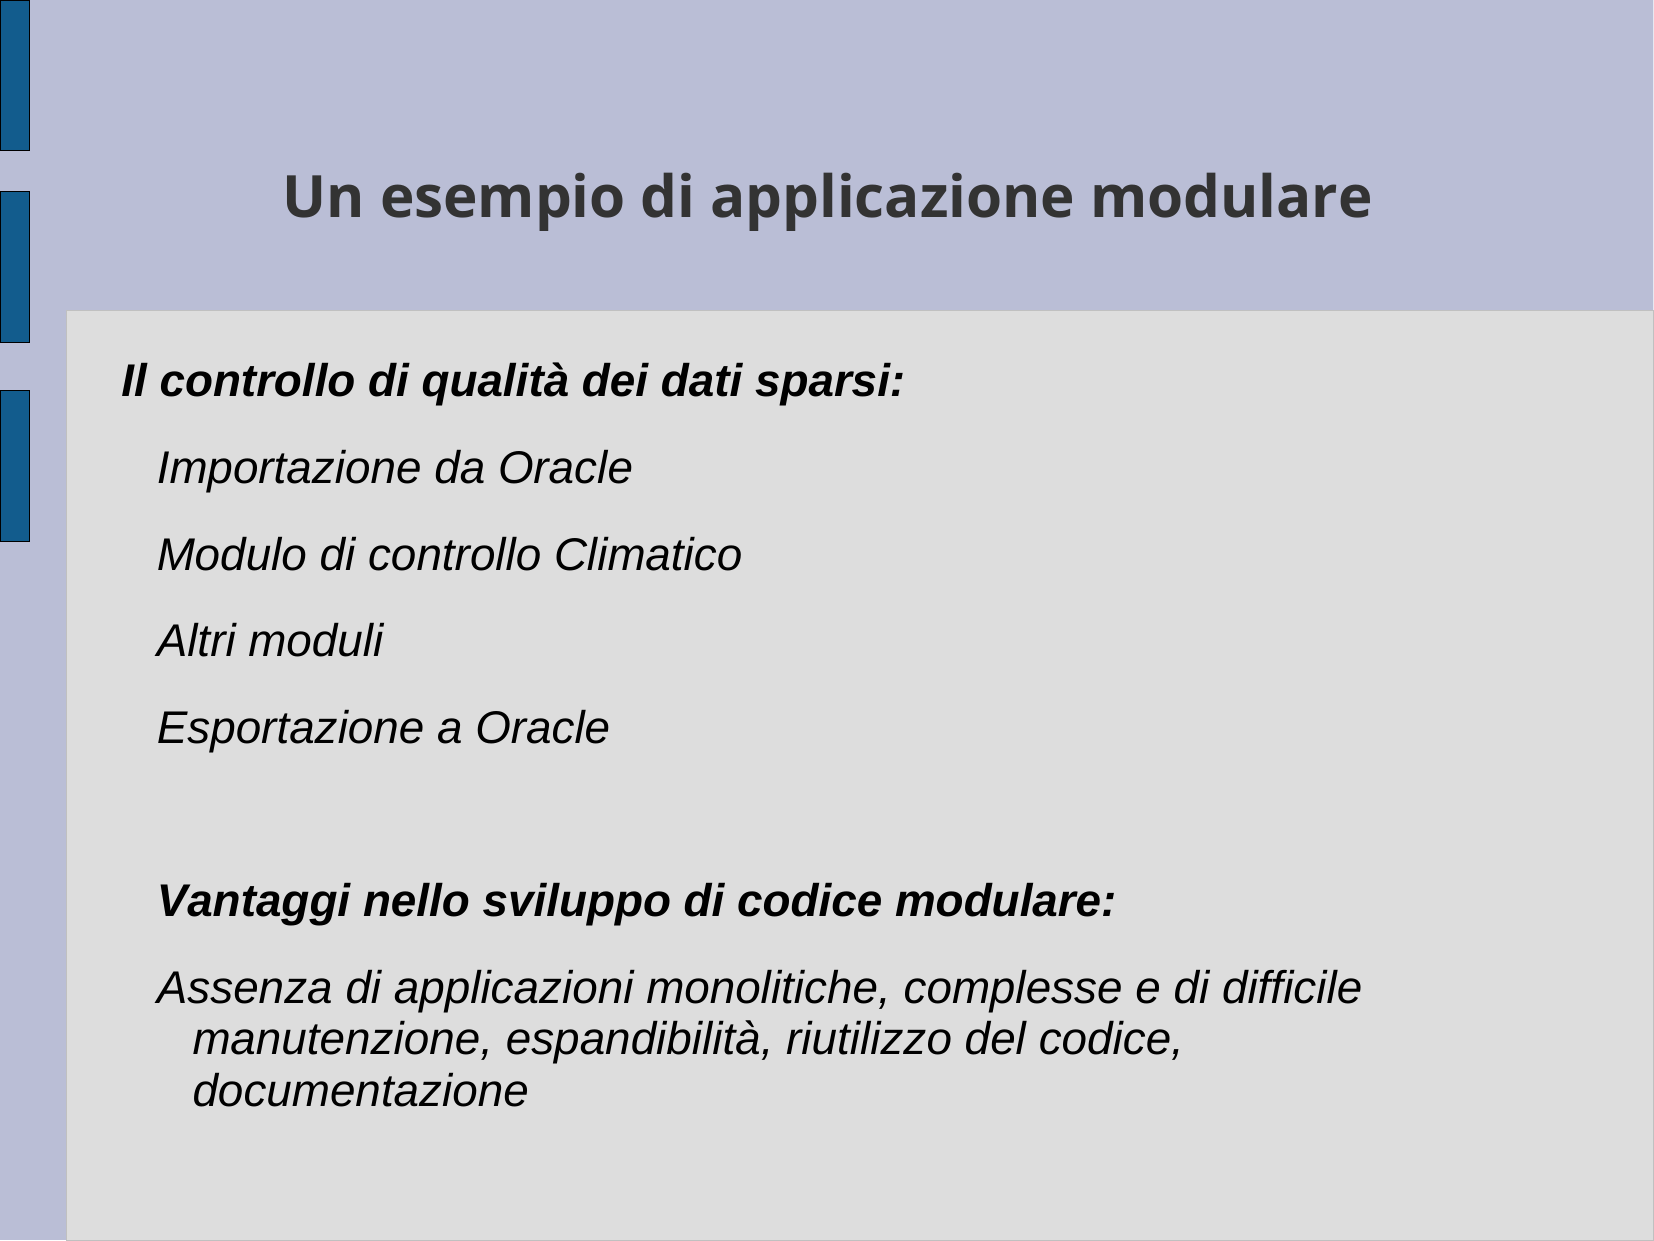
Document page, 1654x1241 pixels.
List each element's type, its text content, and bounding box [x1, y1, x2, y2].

subtitle Il controllo di qualità dei dati sparsi: Importazione da Oracle Modulo di controllo Climatico Altri moduli Esportazione a Oracle Vantaggi nello sviluppo di codice modulare: Assenza di applicazioni monolitiche, complesse e di difficile manutenzione, espandibilità, riutilizzo del codice, documentazione [121, 344, 1534, 1127]
title Un esempio di applicazione modulare [121, 91, 1534, 299]
